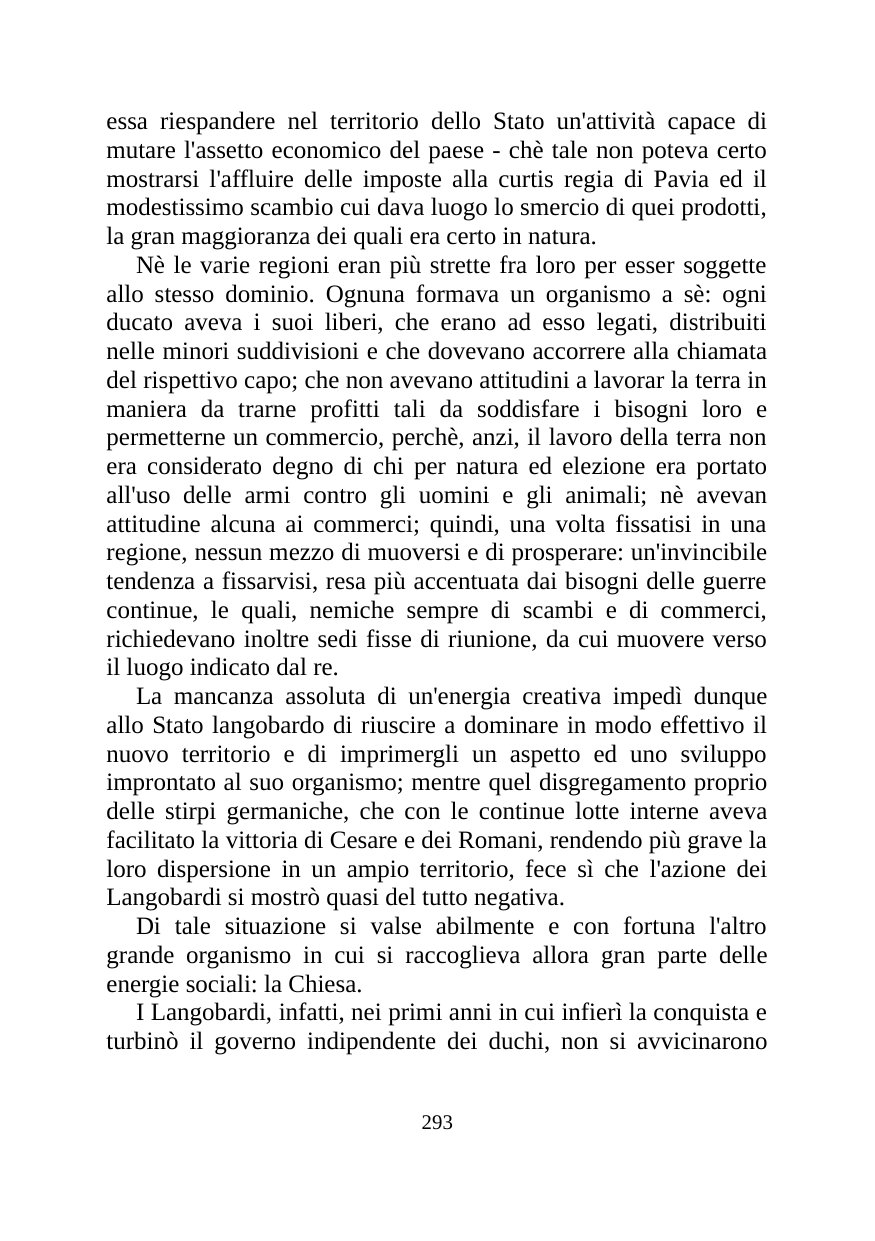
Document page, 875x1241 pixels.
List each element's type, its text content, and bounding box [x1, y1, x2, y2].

text Nè le varie regioni eran più strette fra loro per esser soggette allo stesso dominio. Ognuna formava un organismo a sè: ogni ducato aveva i suoi liberi, che erano ad esso legati, distribuiti nelle minori suddivisioni e che dovevano accorrere alla chiamata del rispettivo capo; che non avevano attitudini a lavorar la terra in maniera da trarne profitti tali da soddisfare i bisogni loro e permetterne un commercio, perchè, anzi, il lavoro della terra non era considerato degno di chi per natura ed elezione era portato all'uso delle armi contro gli uomini e gli animali; nè avevan attitudine alcuna ai commerci; quindi, una volta fissatisi in una regione, nessun mezzo di muoversi e di prosperare: un'invincibile tendenza a fissarvisi, resa più accentuata dai bisogni delle guerre continue, le quali, nemiche sempre di scambi e di commerci, richiedevano inoltre sedi fisse di riunione, da cui muovere verso il luogo indicato dal re. [106, 250, 768, 681]
text Di tale situazione si valse abilmente e con fortuna l'altro grande organismo in cui si raccoglieva allora gran parte delle energie sociali: la Chiesa. [106, 911, 768, 997]
text I Langobardi, infatti, nei primi anni in cui infierì la conquista e turbinò il governo indipendente dei duchi, non si avvicinarono [106, 997, 768, 1055]
text La mancanza assoluta di un'energia creativa impedì dunque allo Stato langobardo di riuscire a dominare in modo effettivo il nuovo territorio e di imprimergli un aspetto ed uno sviluppo improntato al suo organismo; mentre quel disgregamento proprio delle stirpi germaniche, che con le continue lotte interne aveva facilitato la vittoria di Cesare e dei Romani, rendendo più grave la loro dispersione in un ampio territorio, fece sì che l'azione dei Langobardi si mostrò quasi del tutto negativa. [106, 681, 768, 911]
text essa riespandere nel territorio dello Stato un'attività capace di mutare l'assetto economico del paese - chè tale non poteva certo mostrarsi l'affluire delle imposte alla curtis regia di Pavia ed il modestissimo scambio cui dava luogo lo smercio di quei prodotti, la gran maggioranza dei quali era certo in natura. [106, 106, 768, 250]
